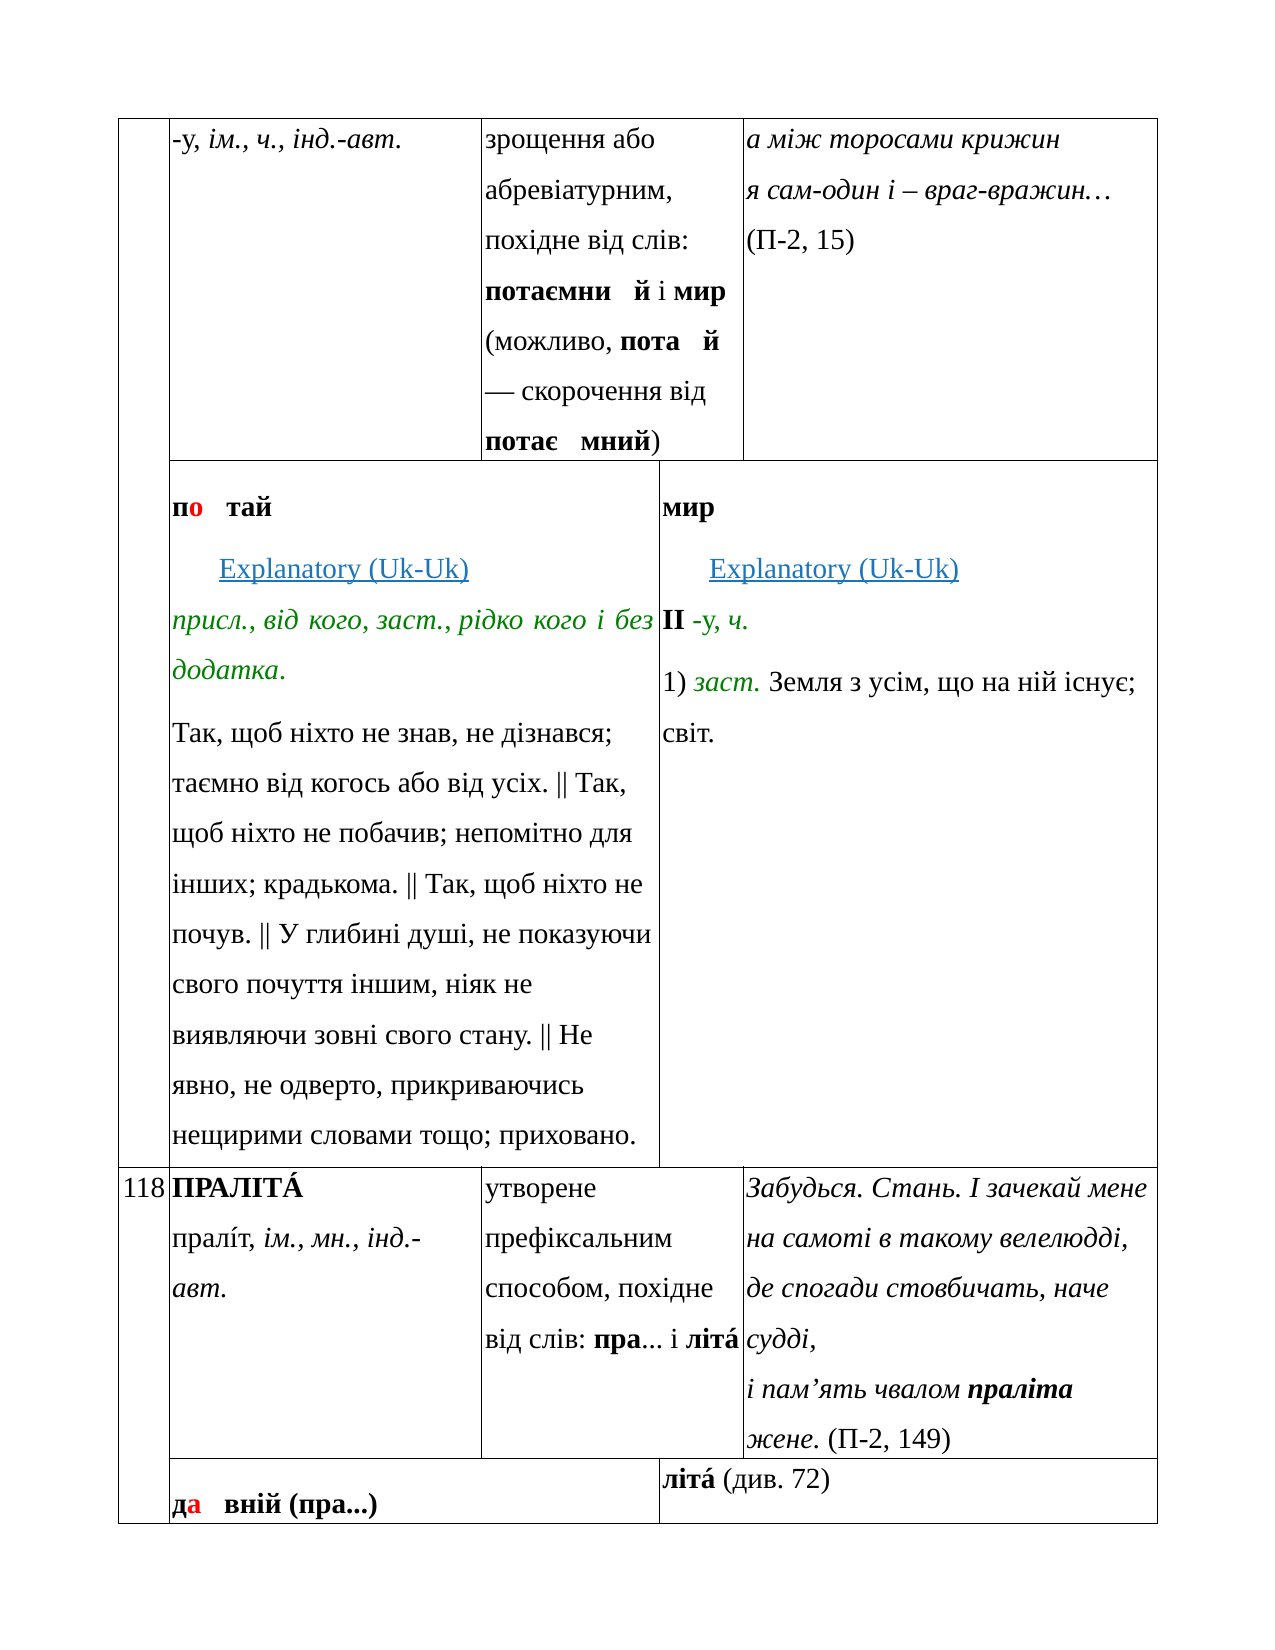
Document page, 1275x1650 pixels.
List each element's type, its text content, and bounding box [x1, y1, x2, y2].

table_cell Забудься. Стань. І зачекай мене на самоті в такому велелюдді, де спогади стовбичать, наче судді, і пам’ять чвалом праліта жене. (П‑2, 149) [744, 1168, 1157, 1458]
table_cell зрощення або абревіатурним, похідне від слів: потаємний і мир (можливо, потай — скорочення від потаємний) [482, 119, 743, 460]
table_cell давній (пра...) [170, 1459, 659, 1523]
table_cell -у, ім., ч., інд.-авт. [170, 119, 481, 460]
table_cell [119, 119, 169, 1166]
table_cell утворене префіксальним способом, похідне від слів: пра... і літá [482, 1168, 743, 1458]
table_cell потай Explanatory (Uk-Uk) присл., від кого, заст., рідко кого і без додатка. Так, щоб ніхто не знав, не дізнався; таємно від когось або від усіх. || Так, щоб ніхто не побачив; непомітно для інших; крадькома. || Так, щоб ніхто не почув. || У глибині душі, не показуючи свого почуття іншим, ніяк не виявляючи зовні свого стану. || Не явно, не одверто, прикриваючись нещирими словами тощо; приховано. [170, 461, 659, 1166]
table_cell Пралітá пралíт, ім., мн., інд.-авт. [170, 1168, 481, 1458]
table_cell мир Explanatory (Uk-Uk) II -у, ч. 1) заст. Земля з усім, що на ній існує; світ. [660, 461, 1157, 1166]
table_cell а між торосами крижин я сам-один і – враг-вражин… (П‑2, 15) [744, 119, 1157, 460]
table_cell літá (див. 72) [660, 1459, 1157, 1523]
table_cell 118 [119, 1168, 169, 1523]
